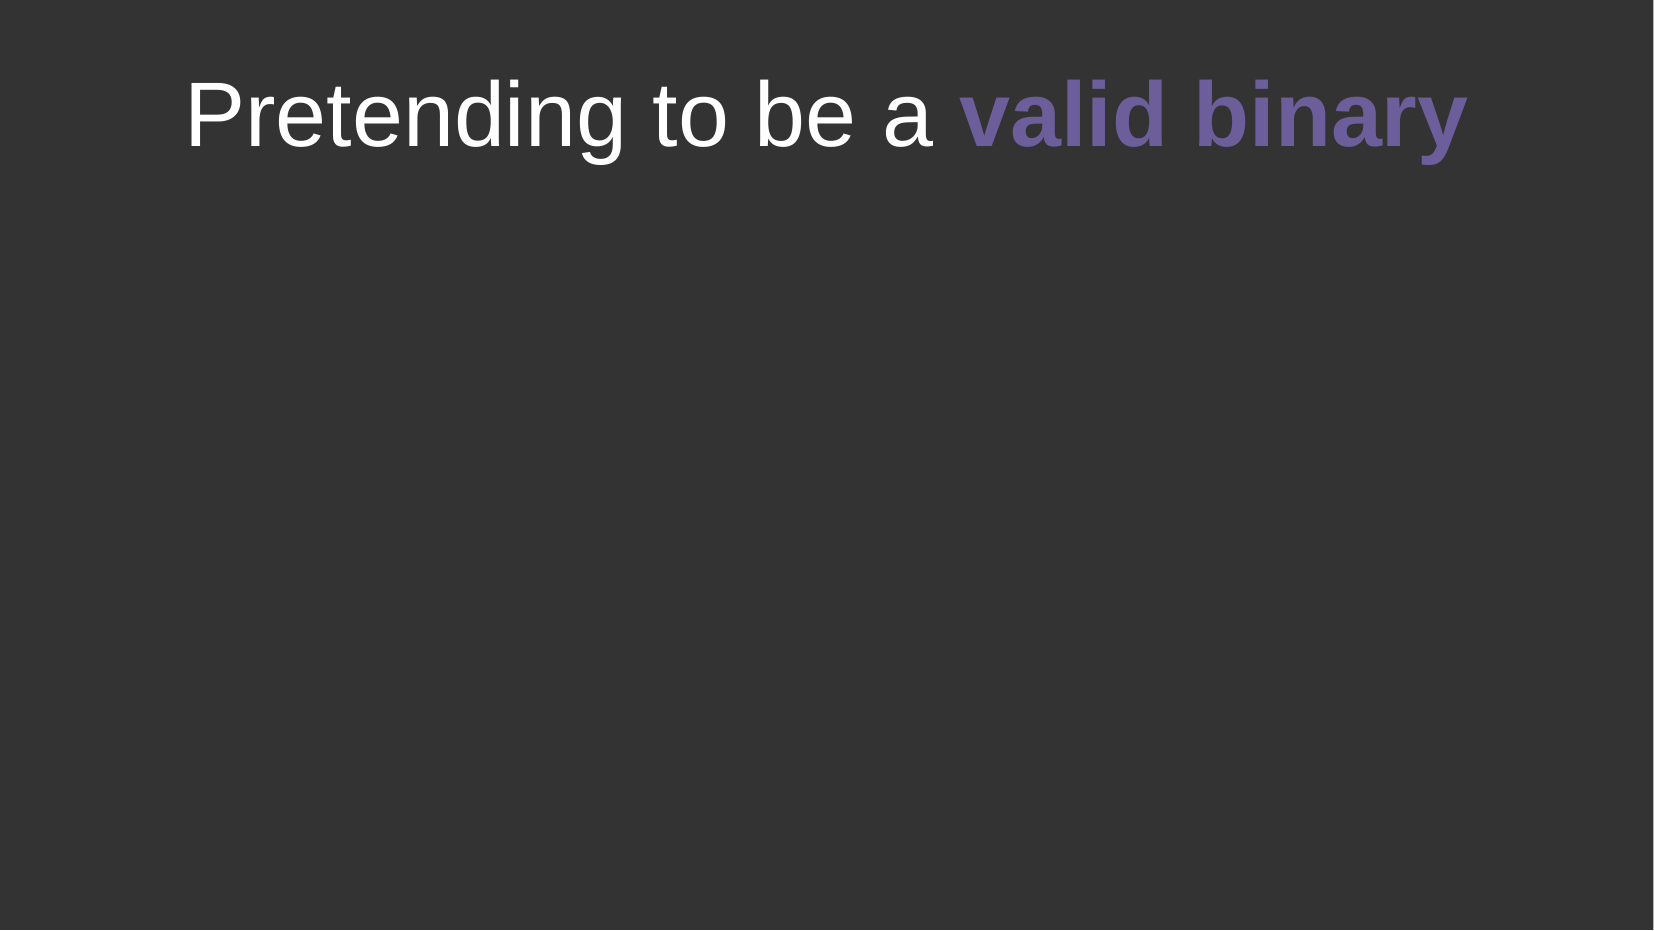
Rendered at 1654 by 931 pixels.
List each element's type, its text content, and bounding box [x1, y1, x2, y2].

title Pretending to be a valid binary [82, 37, 1571, 193]
